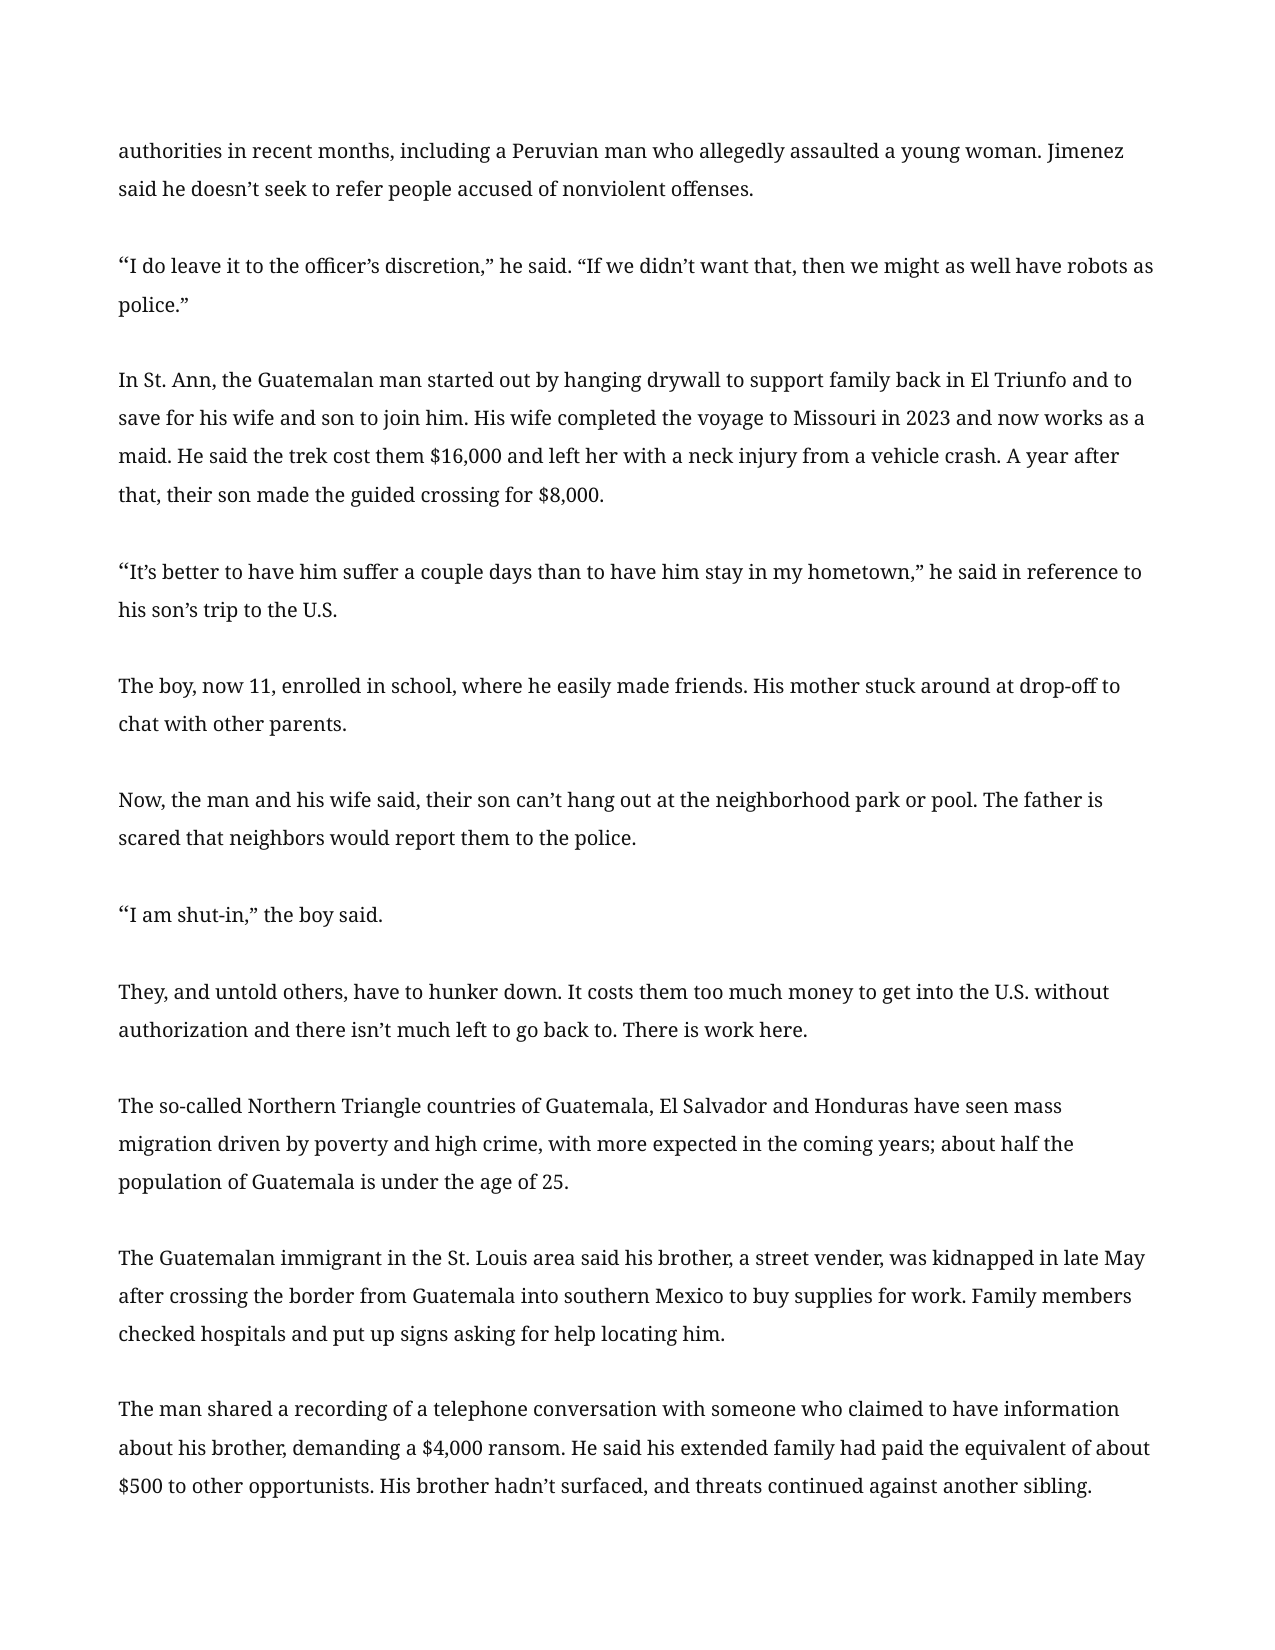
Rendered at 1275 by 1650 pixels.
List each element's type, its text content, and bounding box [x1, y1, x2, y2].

table_header authorities in recent months, including a Peruvian man who allegedly assaulted a young woman. Jimenez said he doesn’t seek to refer people accused of nonviolent offenses. “I do leave it to the officer’s discretion,” he said. “If we didn’t want that, then we might as well have robots as police.” In St. Ann, the Guatemalan man started out by hanging drywall to support family back in El Triunfo and to save for his wife and son to join him. His wife completed the voyage to Missouri in 2023 and now works as a maid. He said the trek cost them $16,000 and left her with a neck injury from a vehicle crash. A year after that, their son made the guided crossing for $8,000. “It’s better to have him suffer a couple days than to have him stay in my hometown,” he said in reference to his son’s trip to the U.S. The boy, now 11, enrolled in school, where he easily made friends. His mother stuck around at drop-off to chat with other parents. Now, the man and his wife said, their son can’t hang out at the neighborhood park or pool. The father is scared that neighbors would report them to the police. “I am shut-in,” the boy said. They, and untold others, have to hunker down. It costs them too much money to get into the U.S. without authorization and there isn’t much left to go back to. There is work here. The so-called Northern Triangle countries of Guatemala, El Salvador and Honduras have seen mass migration driven by poverty and high crime, with more expected in the coming years; about half the population of Guatemala is under the age of 25. The Guatemalan immigrant in the St. Louis area said his brother, a street vender, was kidnapped in late May after crossing the border from Guatemala into southern Mexico to buy supplies for work. Family members checked hospitals and put up signs asking for help locating him. The man shared a recording of a telephone conversation with someone who claimed to have information about his brother, demanding a $4,000 ransom. He said his extended family had paid the equivalent of about $500 to other opportunists. His brother hadn’t surfaced, and threats continued against another sibling. [118, 118, 1157, 1518]
